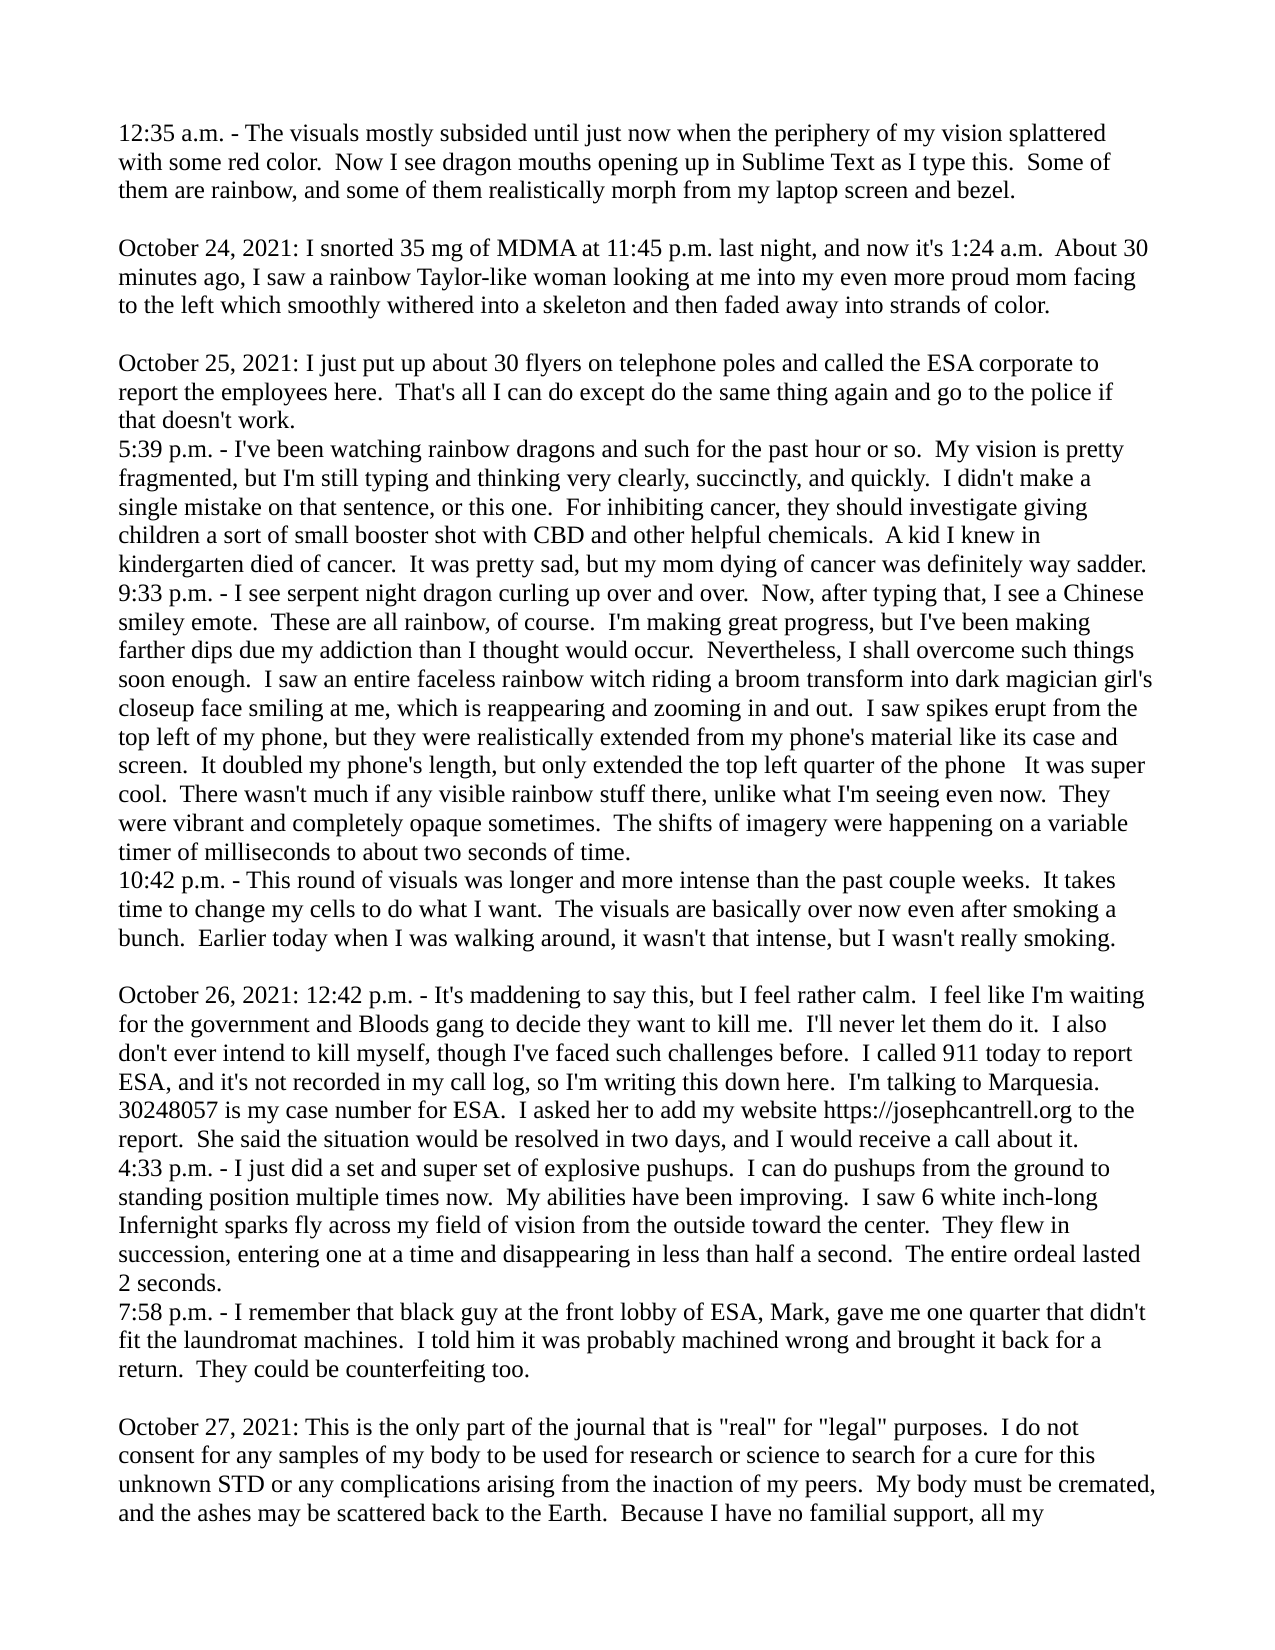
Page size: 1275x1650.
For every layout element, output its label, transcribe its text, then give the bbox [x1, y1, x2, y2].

text 4:33 p.m. - I just did a set and super set of explosive pushups. I can do pushups from the ground to standing position multiple times now. My abilities have been improving. I saw 6 white inch-long Infernight sparks fly across my field of vision from the outside toward the center. They flew in succession, entering one at a time and disappearing in less than half a second. The entire ordeal lasted 2 seconds. [118, 1153, 1157, 1297]
text 10:42 p.m. - This round of visuals was longer and more intense than the past couple weeks. It takes time to change my cells to do what I want. The visuals are basically over now even after smoking a bunch. Earlier today when I was walking around, it wasn't that intense, but I wasn't really smoking. [118, 866, 1157, 952]
text October 25, 2021: I just put up about 30 flyers on telephone poles and called the ESA corporate to report the employees here. That's all I can do except do the same thing again and go to the police if that doesn't work. [118, 348, 1157, 434]
text 5:39 p.m. - I've been watching rainbow dragons and such for the past hour or so. My vision is pretty fragmented, but I'm still typing and thinking very clearly, succinctly, and quickly. I didn't make a single mistake on that sentence, or this one. For inhibiting cancer, they should investigate giving children a sort of small booster shot with CBD and other helpful chemicals. A kid I knew in kindergarten died of cancer. It was pretty sad, but my mom dying of cancer was definitely way sadder. [118, 434, 1157, 578]
text October 26, 2021: 12:42 p.m. - It's maddening to say this, but I feel rather calm. I feel like I'm waiting for the government and Bloods gang to decide they want to kill me. I'll never let them do it. I also don't ever intend to kill myself, though I've faced such challenges before. I called 911 today to report ESA, and it's not recorded in my call log, so I'm writing this down here. I'm talking to Marquesia. 30248057 is my case number for ESA. I asked her to add my website https://josephcantrell.org to the report. She said the situation would be resolved in two days, and I would receive a call about it. [118, 981, 1157, 1153]
text 12:35 a.m. - The visuals mostly subsided until just now when the periphery of my vision splattered with some red color. Now I see dragon mouths opening up in Sublime Text as I type this. Some of them are rainbow, and some of them realistically morph from my laptop screen and bezel. [118, 118, 1157, 204]
text 7:58 p.m. - I remember that black guy at the front lobby of ESA, Mark, gave me one quarter that didn't fit the laundromat machines. I told him it was probably machined wrong and brought it back for a return. They could be counterfeiting too. [118, 1297, 1157, 1383]
text October 27, 2021: This is the only part of the journal that is "real" for "legal" purposes. I do not consent for any samples of my body to be used for research or science to search for a cure for this unknown STD or any complications arising from the inaction of my peers. My body must be cremated, and the ashes may be scattered back to the Earth. Because I have no familial support, all my [118, 1412, 1157, 1527]
text October 24, 2021: I snorted 35 mg of MDMA at 11:45 p.m. last night, and now it's 1:24 a.m. About 30 minutes ago, I saw a rainbow Taylor-like woman looking at me into my even more proud mom facing to the left which smoothly withered into a skeleton and then faded away into strands of color. [118, 233, 1157, 319]
text 9:33 p.m. - I see serpent night dragon curling up over and over. Now, after typing that, I see a Chinese smiley emote. These are all rainbow, of course. I'm making great progress, but I've been making farther dips due my addiction than I thought would occur. Nevertheless, I shall overcome such things soon enough. I saw an entire faceless rainbow witch riding a broom transform into dark magician girl's closeup face smiling at me, which is reappearing and zooming in and out. I saw spikes erupt from the top left of my phone, but they were realistically extended from my phone's material like its case and screen. It doubled my phone's length, but only extended the top left quarter of the phone It was super cool. There wasn't much if any visible rainbow stuff there, unlike what I'm seeing even now. They were vibrant and completely opaque sometimes. The shifts of imagery were happening on a variable timer of milliseconds to about two seconds of time. [118, 578, 1157, 866]
